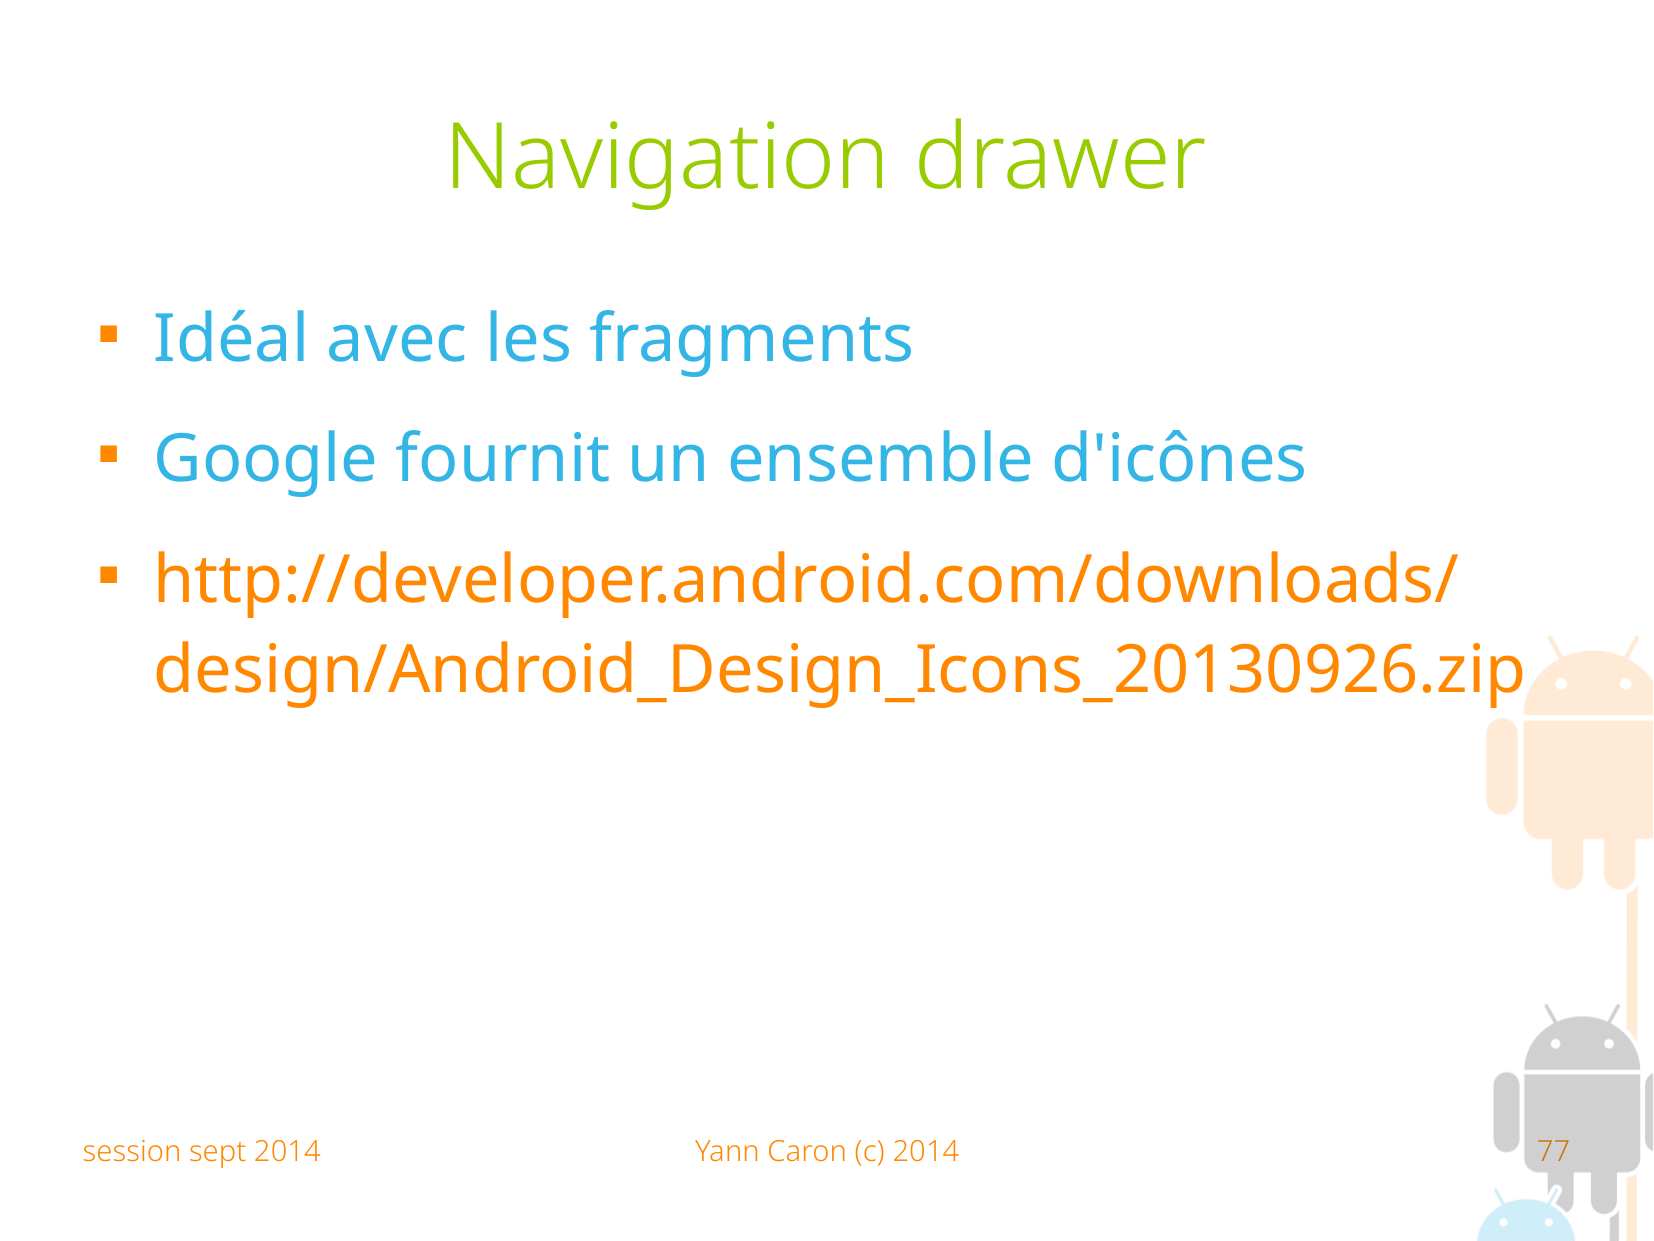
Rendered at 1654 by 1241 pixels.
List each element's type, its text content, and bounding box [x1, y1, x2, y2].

picture [240, 423, 1654, 1241]
title Navigation drawer [82, 49, 1571, 257]
list Idéal avec les fragments Google fournit un ensemble d'icônes http://developer.android.com/downloads/design/Android_Design_Icons_20130926.zip [82, 290, 1571, 1010]
